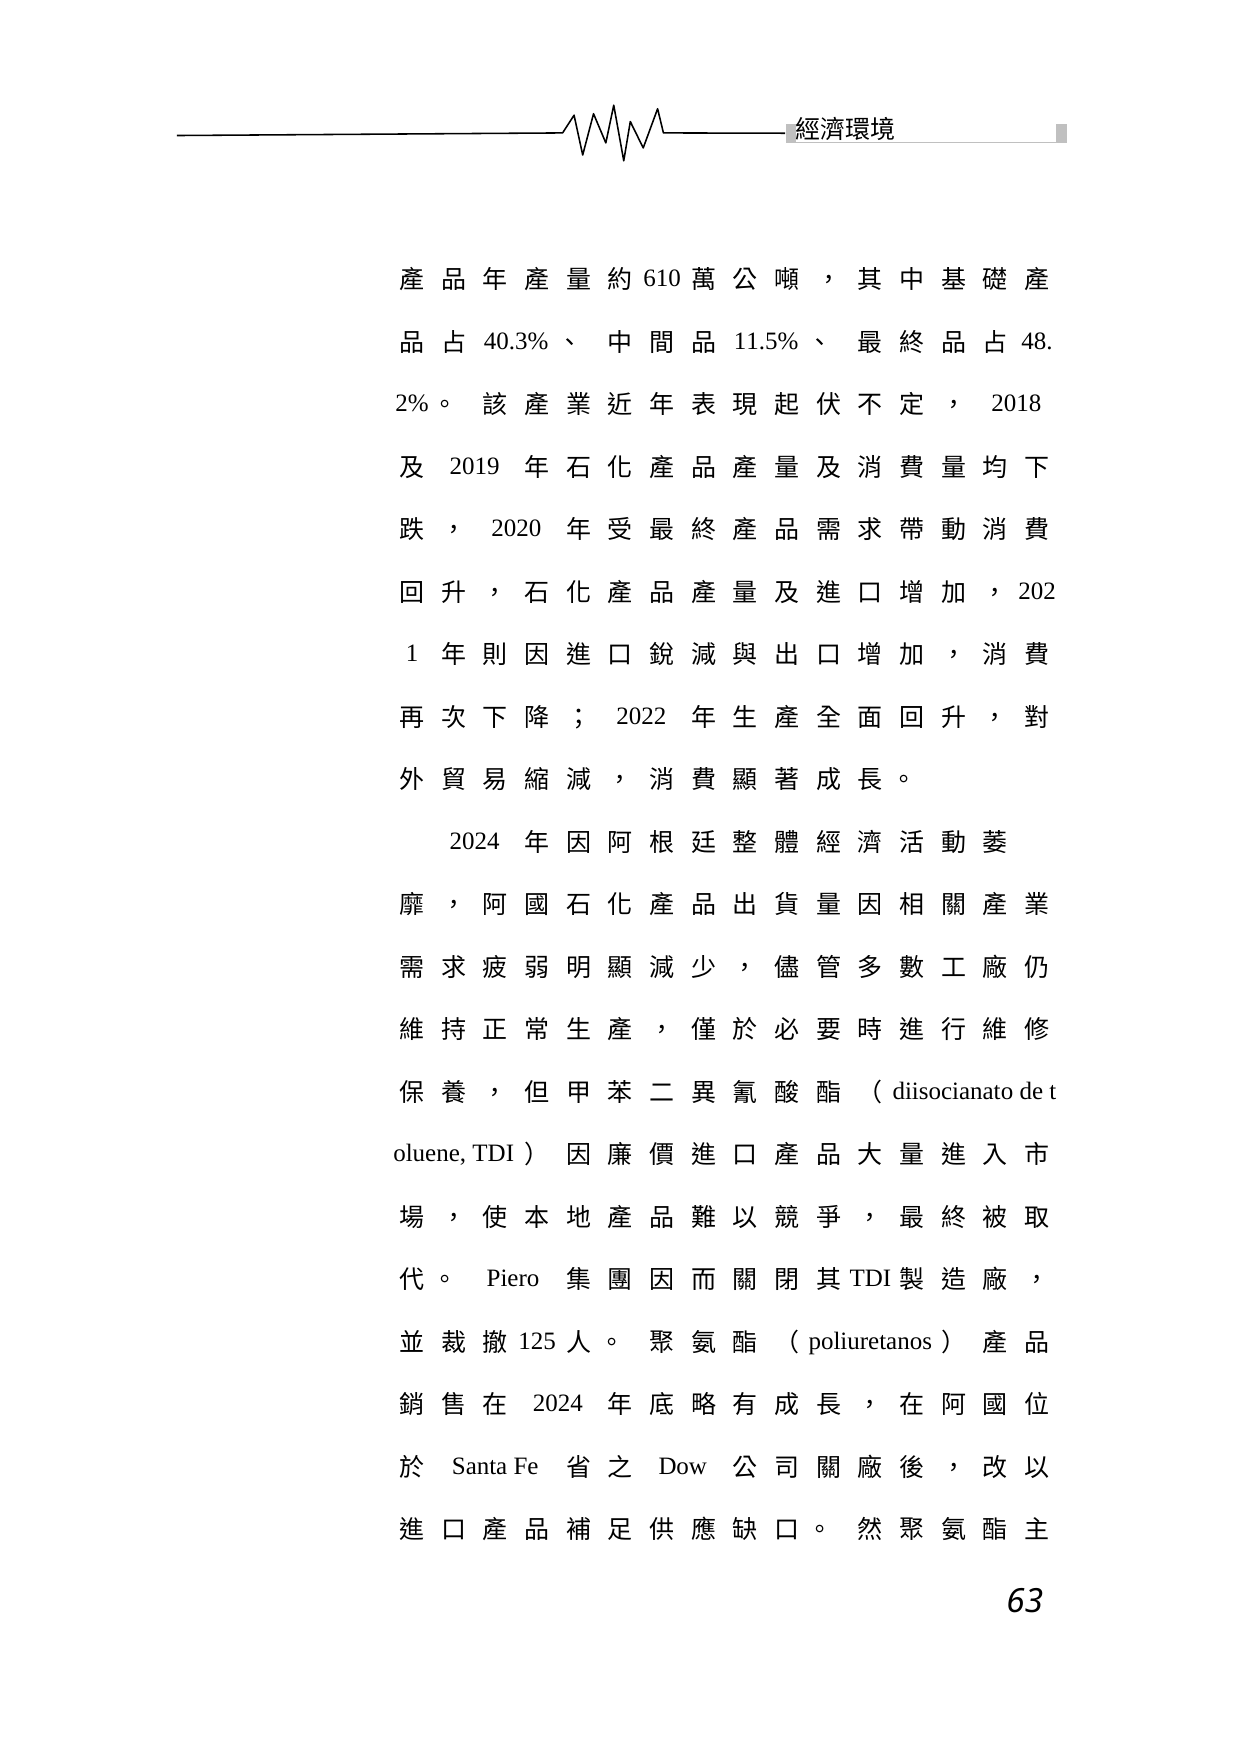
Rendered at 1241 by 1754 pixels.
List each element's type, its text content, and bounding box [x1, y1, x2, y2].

text 產品年產量約610萬公噸，其中基礎產品占40.3%、中間品11.5%、最終品占48.2%。該產業近年表現起伏不定，2018及2019年石化產品產量及消費量均下跌，2020年受最終產品需求帶動消費回升，石化產品產量及進口增加，2021年則因進口銳減與出口增加，消費再次下降；2022年生產全面回升，對外貿易縮減，消費顯著成長。 [306, 236, 1058, 799]
text 2024年因阿根廷整體經濟活動萎靡，阿國石化產品出貨量因相關產業需求疲弱明顯減少，儘管多數工廠仍維持正常生產，僅於必要時進行維修保養，但甲苯二異氰酸酯（diisocianato de toluene, TDI）因廉價進口產品大量進入市場，使本地產品難以競爭，最終被取代。Piero 集團因而關閉其TDI製造廠，並裁撤125人。聚氨酯（poliuretanos）產品銷售在2024年底略有成長，在阿國位於Santa Fe省之Dow公司關廠後，改以進口產品補足供應缺口。然聚氨酯主 [367, 799, 1058, 1549]
